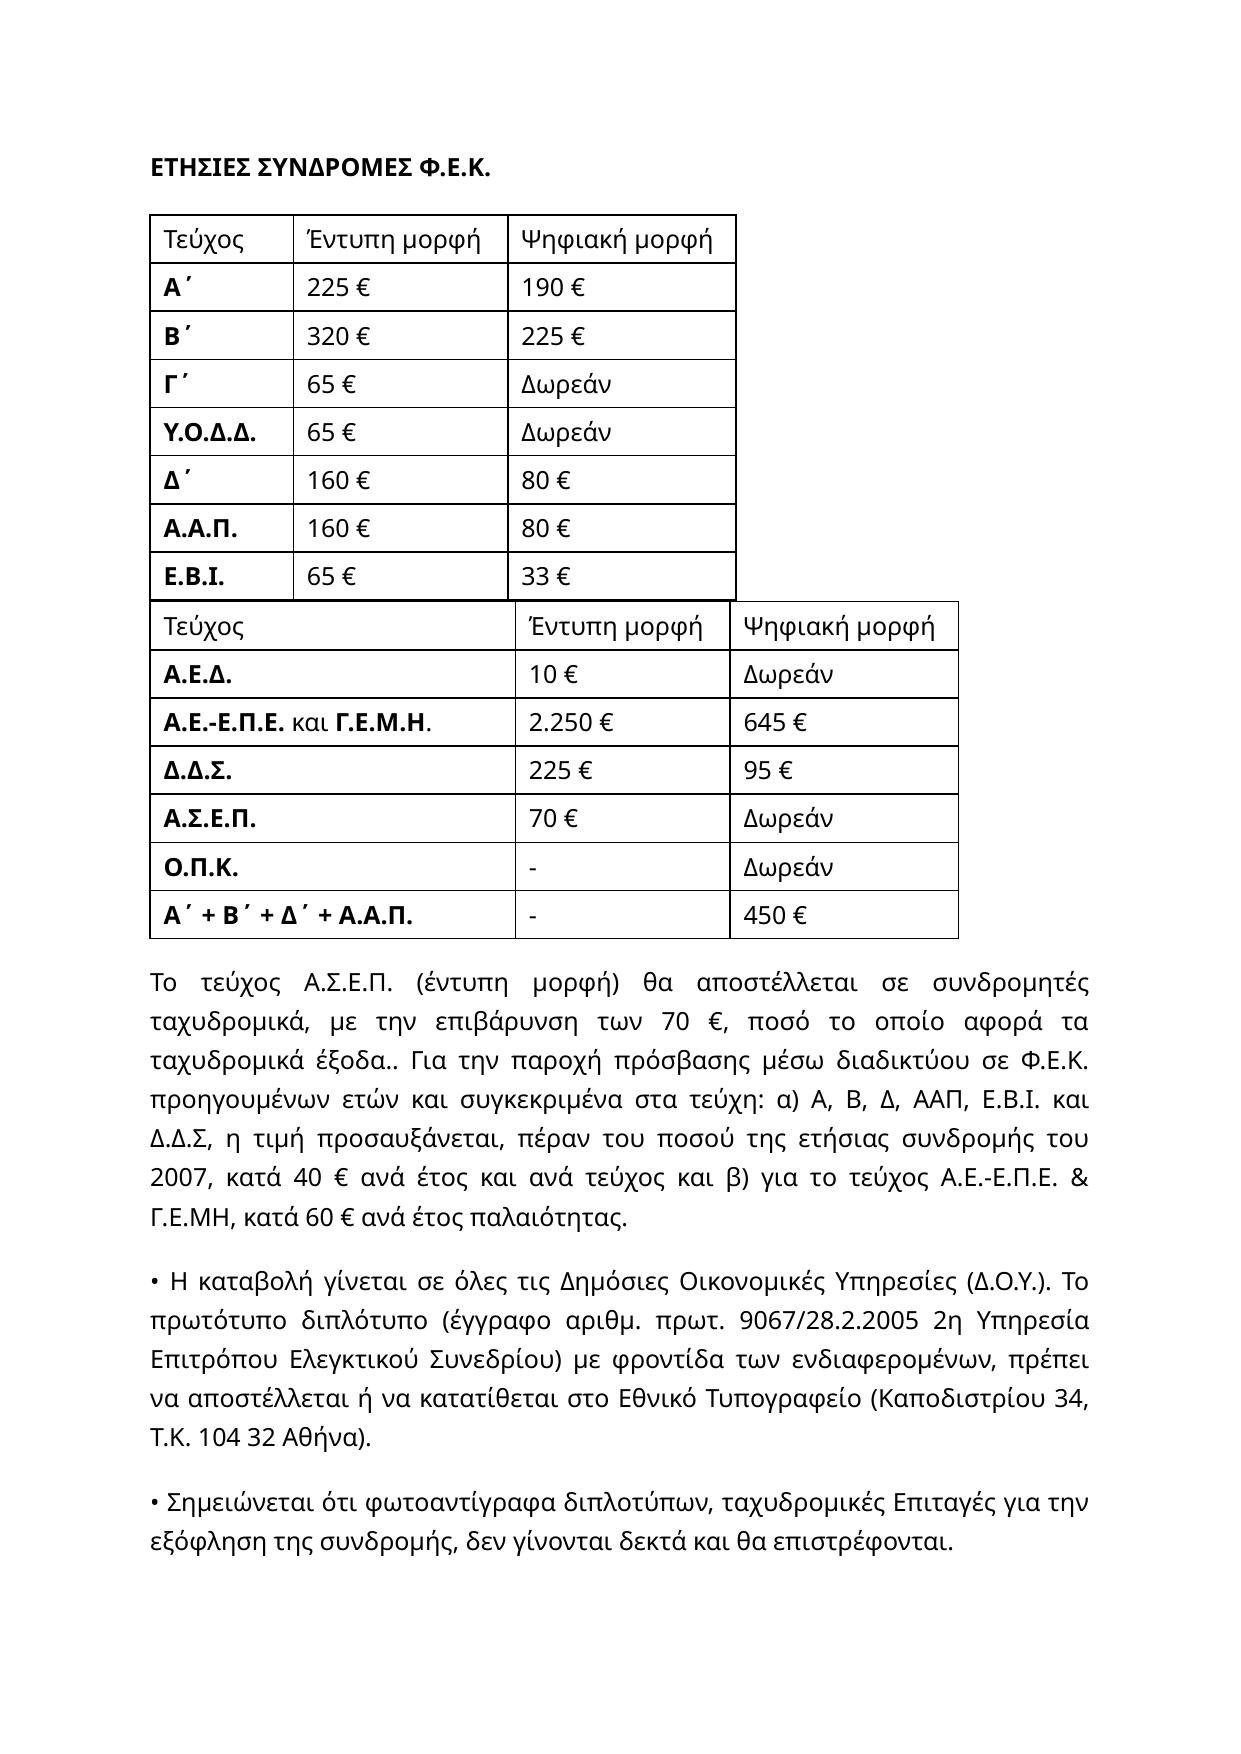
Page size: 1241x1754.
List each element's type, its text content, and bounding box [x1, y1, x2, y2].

text ΕΤΗΣΙΕΣ ΣΥΝΔΡΟΜΕΣ Φ.Ε.Κ. [150, 150, 1090, 184]
table_cell 10 € [516, 651, 729, 697]
table_cell - [516, 843, 729, 889]
table_cell 225 € [294, 264, 507, 310]
table_cell Δωρεάν [509, 408, 735, 455]
table_cell Δ΄ [151, 456, 293, 503]
table_cell Ε.Β.Ι. [151, 553, 293, 599]
table_cell 645 € [731, 699, 958, 745]
table_header Ψηφιακή μορφή [509, 216, 735, 262]
table_cell 95 € [731, 747, 958, 793]
table_cell Α.Ε.Δ. [151, 651, 515, 697]
table_cell 160 € [294, 505, 507, 551]
table_cell Α΄ + Β΄ + Δ΄ + Α.Α.Π. [151, 891, 515, 938]
table_cell 450 € [731, 891, 958, 938]
table_header Τεύχος [151, 602, 515, 649]
table_cell 70 € [516, 795, 729, 841]
text Το τεύχος Α.Σ.Ε.Π. (έντυπη μορφή) θα αποστέλλεται σε συνδρομητές ταχυδρομικά, με την επιβάρυνση των 70 €, ποσό το οποίο αφορά τα ταχυδρομικά έξοδα.. Για την παροχή πρόσβασης μέσω διαδικτύου σε Φ.Ε.Κ. προηγουμένων ετών και συγκεκριμένα στα τεύχη: α) Α, Β, Δ, ΑΑΠ, Ε.Β.Ι. και Δ.Δ.Σ, η τιμή προσαυξάνεται, πέραν του ποσού της ετήσιας συνδρομής του 2007, κατά 40 € ανά έτος και ανά τεύχος και β) για το τεύχος Α.Ε.-Ε.Π.Ε. & Γ.Ε.ΜΗ, κατά 60 € ανά έτος παλαιότητας. [150, 964, 1090, 1233]
table_cell 320 € [294, 312, 507, 358]
table_cell 190 € [509, 264, 735, 310]
table_cell Α.Ε.-Ε.Π.Ε. και Γ.Ε.Μ.Η. [151, 699, 515, 745]
table_cell 65 € [294, 408, 507, 455]
table_cell 65 € [294, 553, 507, 599]
text • Η καταβολή γίνεται σε όλες τις Δημόσιες Οικονομικές Υπηρεσίες (Δ.Ο.Υ.). Το πρωτότυπο διπλότυπο (έγγραφο αριθμ. πρωτ. 9067/28.2.2005 2η Υπηρεσία Επιτρόπου Ελεγκτικού Συνεδρίου) με φροντίδα των ενδιαφερομένων, πρέπει να αποστέλλεται ή να κατατίθεται στο Εθνικό Τυπογραφείο (Καποδιστρίου 34, Τ.Κ. 104 32 Αθήνα). [150, 1263, 1090, 1454]
table_cell 80 € [509, 456, 735, 503]
table_header Τεύχος [151, 216, 293, 262]
table_cell 225 € [509, 312, 735, 358]
table_cell Δ.Δ.Σ. [151, 747, 515, 793]
table_cell Δωρεάν [509, 360, 735, 407]
table_cell - [516, 891, 729, 938]
table_header Έντυπη μορφή [516, 602, 729, 649]
table_cell 65 € [294, 360, 507, 407]
table_cell Α΄ [151, 264, 293, 310]
table_cell Δωρεάν [731, 795, 958, 841]
table_cell Α.Α.Π. [151, 505, 293, 551]
table_header Ψηφιακή μορφή [731, 602, 958, 649]
table_cell 160 € [294, 456, 507, 503]
table_cell 2.250 € [516, 699, 729, 745]
table_cell 80 € [509, 505, 735, 551]
table_cell 225 € [516, 747, 729, 793]
table_cell Α.Σ.Ε.Π. [151, 795, 515, 841]
table_cell Δωρεάν [731, 843, 958, 889]
table_cell Γ΄ [151, 360, 293, 407]
table_cell Ο.Π.Κ. [151, 843, 515, 889]
text • Σημειώνεται ότι φωτοαντίγραφα διπλοτύπων, ταχυδρομικές Επιταγές για την εξόφληση της συνδρομής, δεν γίνονται δεκτά και θα επιστρέφονται. [150, 1484, 1090, 1557]
table_cell Δωρεάν [731, 651, 958, 697]
table_cell 33 € [509, 553, 735, 599]
table_cell Υ.Ο.Δ.Δ. [151, 408, 293, 455]
table_cell Β΄ [151, 312, 293, 358]
table_header Έντυπη μορφή [294, 216, 507, 262]
